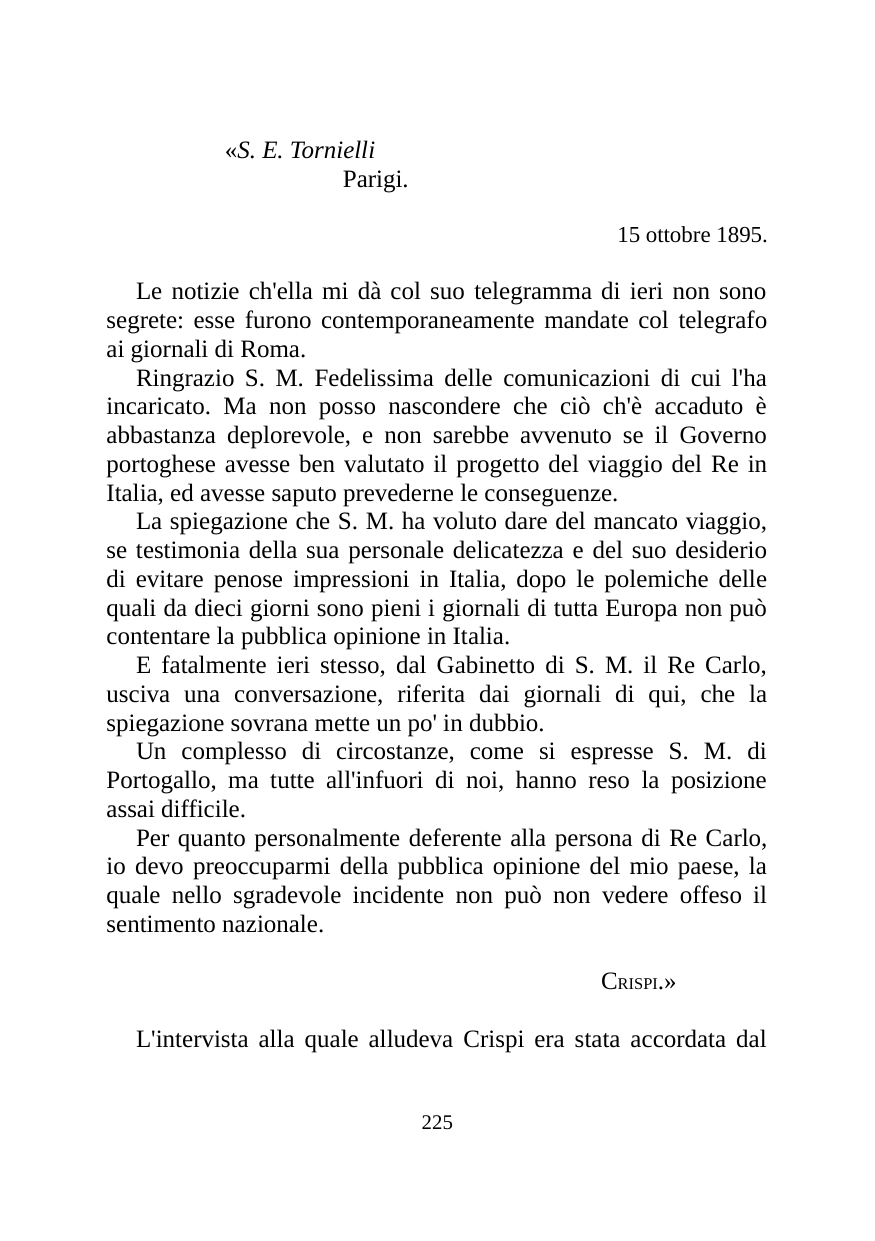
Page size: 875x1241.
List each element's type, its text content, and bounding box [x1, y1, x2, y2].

text Ringrazio S. M. Fedelissima delle comunicazioni di cui l'ha incaricato. Ma non posso nascondere che ciò ch'è accaduto è abbastanza deplorevole, e non sarebbe avvenuto se il Governo portoghese avesse ben valutato il progetto del viaggio del Re in Italia, ed avesse saputo prevederne le conseguenze. [106, 363, 768, 506]
text Parigi. [313, 164, 768, 192]
text Le notizie ch'ella mi dà col suo telegramma di ieri non sono segrete: esse furono contemporaneamente mandate col telegrafo ai giornali di Roma. [106, 276, 768, 363]
text «S. E. Tornielli [195, 135, 768, 164]
text Per quanto personalmente deferente alla persona di Re Carlo, io devo preoccuparmi della pubblica opinione del mio paese, la quale nello sgradevole incidente non può non vedere offeso il sentimento nazionale. [106, 823, 768, 938]
text Crispi.» [106, 966, 676, 995]
text La spiegazione che S. M. ha voluto dare del mancato viaggio, se testimonia della sua personale delicatezza e del suo desiderio di evitare penose impressioni in Italia, dopo le polemiche delle quali da dieci giorni sono pieni i giornali di tutta Europa non può contentare la pubblica opinione in Italia. [106, 506, 768, 650]
text 15 ottobre 1895. [106, 221, 768, 248]
text Un complesso di circostanze, come si espresse S. M. di Portogallo, ma tutte all'infuori di noi, hanno reso la posizione assai difficile. [106, 736, 768, 823]
text E fatalmente ieri stesso, dal Gabinetto di S. M. il Re Carlo, usciva una conversazione, riferita dai giornali di qui, che la spiegazione sovrana mette un po' in dubbio. [106, 650, 768, 736]
text L'intervista alla quale alludeva Crispi era stata accordata dal [106, 1024, 768, 1053]
